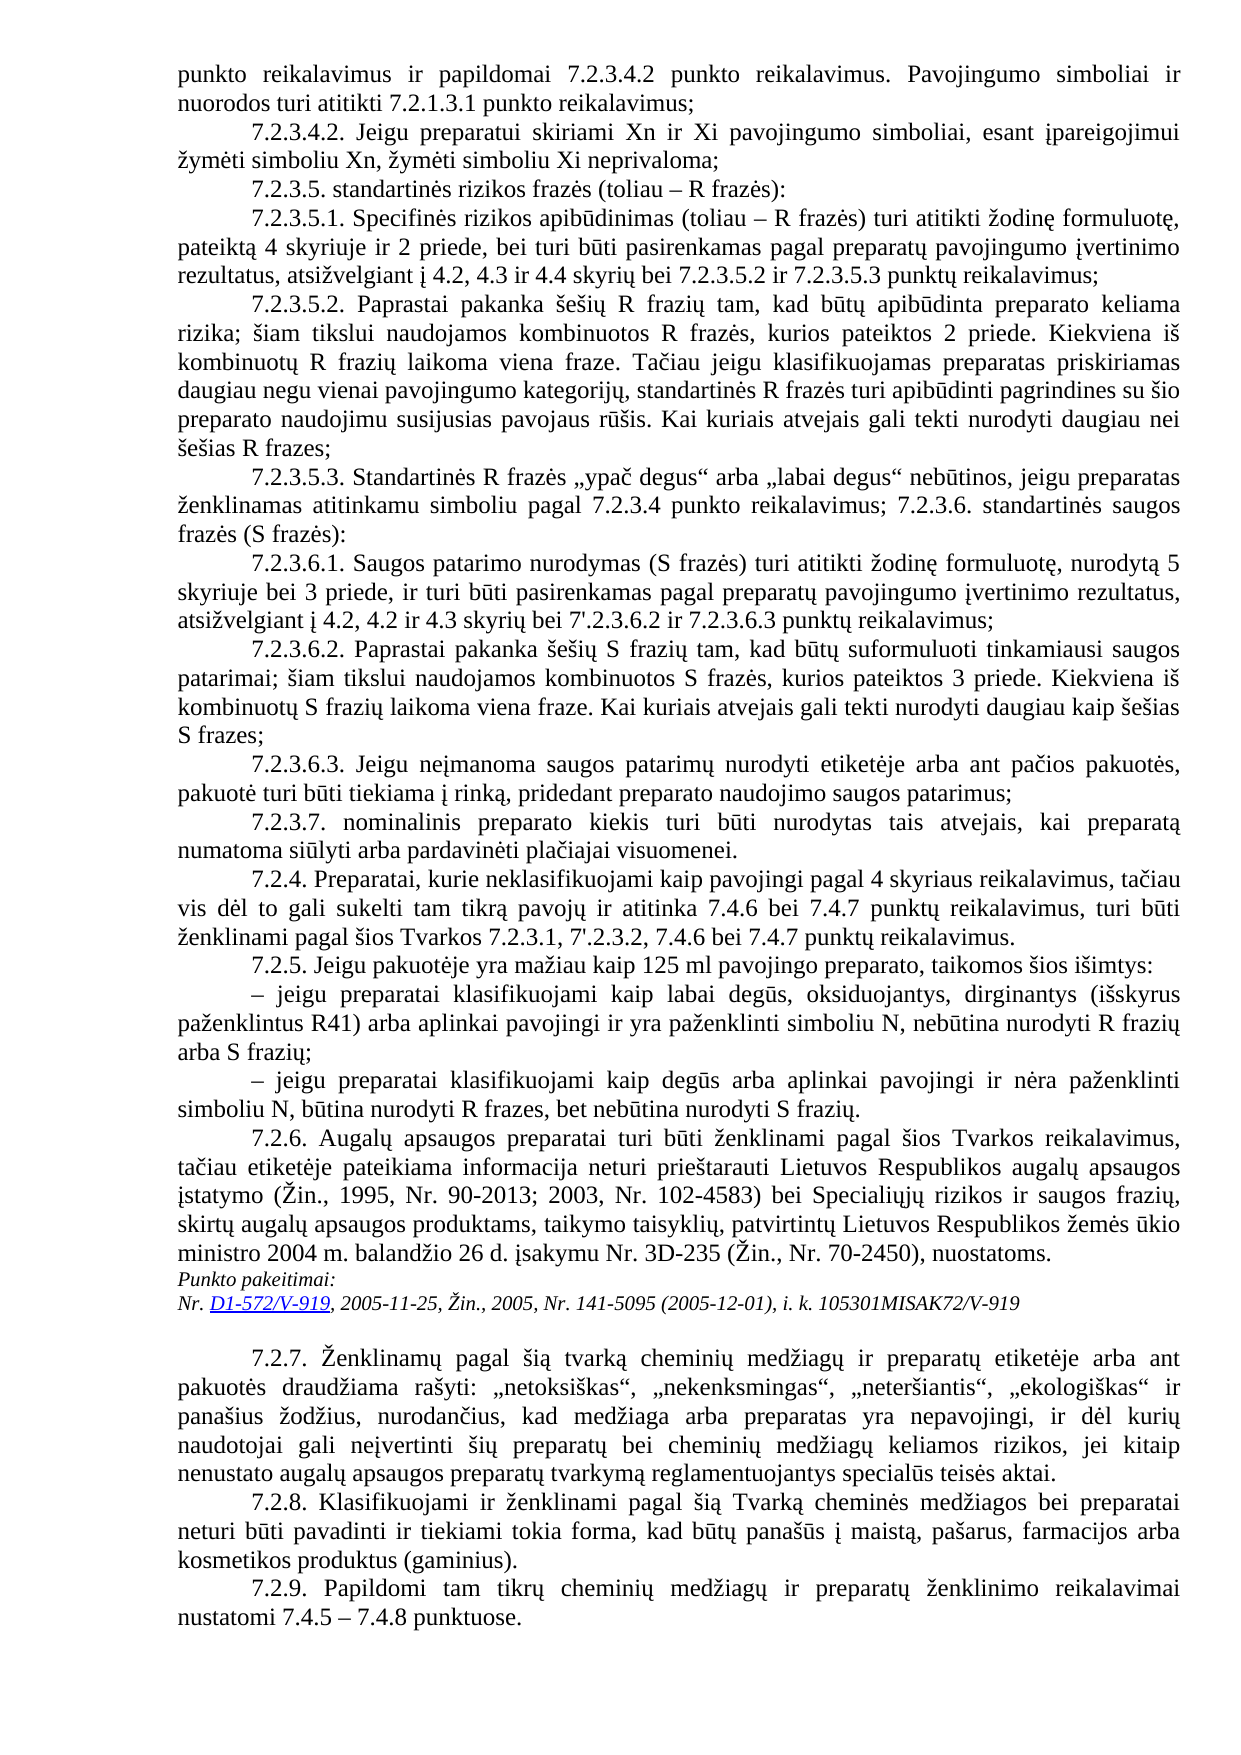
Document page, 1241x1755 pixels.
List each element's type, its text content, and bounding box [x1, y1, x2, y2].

text 7.2.5. Jeigu pakuotėje yra mažiau kaip 125 ml pavojingo preparato, taikomos šios išimtys: [177, 950, 1181, 979]
text – jeigu preparatai klasifikuojami kaip degūs arba aplinkai pavojingi ir nėra paženklinti simboliu N, būtina nurodyti R frazes, bet nebūtina nurodyti S frazių. [177, 1065, 1181, 1123]
text 7.2.4. Preparatai, kurie neklasifikuojami kaip pavojingi pagal 4 skyriaus reikalavimus, tačiau vis dėl to gali sukelti tam tikrą pavojų ir atitinka 7.4.6 bei 7.4.7 punktų reikalavimus, turi būti ženklinami pagal šios Tvarkos 7.2.3.1, 7'.2.3.2, 7.4.6 bei 7.4.7 punktų reikalavimus. [177, 864, 1181, 950]
text 7.2.3.5.3. Standartinės R frazės „ypač degus“ arba „labai degus“ nebūtinos, jeigu preparatas ženklinamas atitinkamu simboliu pagal 7.2.3.4 punkto reikalavimus; 7.2.3.6. standartinės saugos frazės (S frazės): [177, 462, 1181, 548]
text Punkto pakeitimai: [177, 1267, 1181, 1291]
text 7.2.9. Papildomi tam tikrų cheminių medžiagų ir preparatų ženklinimo reikalavimai nustatomi 7.4.5 – 7.4.8 punktuose. [177, 1573, 1181, 1631]
text 7.2.3.6.2. Paprastai pakanka šešių S frazių tam, kad būtų suformuluoti tinkamiausi saugos patarimai; šiam tikslui naudojamos kombinuotos S frazės, kurios pateiktos 3 priede. Kiekviena iš kombinuotų S frazių laikoma viena fraze. Kai kuriais atvejais gali tekti nurodyti daugiau kaip šešias S frazes; [177, 634, 1181, 749]
text 7.2.8. Klasifikuojami ir ženklinami pagal šią Tvarką cheminės medžiagos bei preparatai neturi būti pavadinti ir tiekiami tokia forma, kad būtų panašūs į maistą, pašarus, farmacijos arba kosmetikos produktus (gaminius). [177, 1487, 1181, 1573]
text 7.2.3.5. standartinės rizikos frazės (toliau – R frazės): [177, 174, 1181, 203]
text 7.2.3.6.1. Saugos patarimo nurodymas (S frazės) turi atitikti žodinę formuluotę, nurodytą 5 skyriuje bei 3 priede, ir turi būti pasirenkamas pagal preparatų pavojingumo įvertinimo rezultatus, atsižvelgiant į 4.2, 4.2 ir 4.3 skyrių bei 7'.2.3.6.2 ir 7.2.3.6.3 punktų reikalavimus; [177, 548, 1181, 634]
text 7.2.3.5.1. Specifinės rizikos apibūdinimas (toliau – R frazės) turi atitikti žodinę formuluotę, pateiktą 4 skyriuje ir 2 priede, bei turi būti pasirenkamas pagal preparatų pavojingumo įvertinimo rezultatus, atsižvelgiant į 4.2, 4.3 ir 4.4 skyrių bei 7.2.3.5.2 ir 7.2.3.5.3 punktų reikalavimus; [177, 203, 1181, 289]
text 7.2.3.5.2. Paprastai pakanka šešių R frazių tam, kad būtų apibūdinta preparato keliama rizika; šiam tikslui naudojamos kombinuotos R frazės, kurios pateiktos 2 priede. Kiekviena iš kombinuotų R frazių laikoma viena fraze. Tačiau jeigu klasifikuojamas preparatas priskiriamas daugiau negu vienai pavojingumo kategorijų, standartinės R frazės turi apibūdinti pagrindines su šio preparato naudojimu susijusias pavojaus rūšis. Kai kuriais atvejais gali tekti nurodyti daugiau nei šešias R frazes; [177, 289, 1181, 462]
text 7.2.3.6.3. Jeigu neįmanoma saugos patarimų nurodyti etiketėje arba ant pačios pakuotės, pakuotė turi būti tiekiama į rinką, pridedant preparato naudojimo saugos patarimus; [177, 749, 1181, 807]
text – jeigu preparatai klasifikuojami kaip labai degūs, oksiduojantys, dirginantys (išskyrus paženklintus R41) arba aplinkai pavojingi ir yra paženklinti simboliu N, nebūtina nurodyti R frazių arba S frazių; [177, 979, 1181, 1065]
text 7.2.3.4.2. Jeigu preparatui skiriami Xn ir Xi pavojingumo simboliai, esant įpareigojimui žymėti simboliu Xn, žymėti simboliu Xi neprivaloma; [177, 117, 1181, 174]
text punkto reikalavimus ir papildomai 7.2.3.4.2 punkto reikalavimus. Pavojingumo simboliai ir nuorodos turi atitikti 7.2.1.3.1 punkto reikalavimus; [177, 59, 1181, 117]
text 7.2.6. Augalų apsaugos preparatai turi būti ženklinami pagal šios Tvarkos reikalavimus, tačiau etiketėje pateikiama informacija neturi prieštarauti Lietuvos Respublikos augalų apsaugos įstatymo (Žin., 1995, Nr. 90-2013; 2003, Nr. 102-4583) bei Specialiųjų rizikos ir saugos frazių, skirtų augalų apsaugos produktams, taikymo taisyklių, patvirtintų Lietuvos Respublikos žemės ūkio ministro 2004 m. balandžio 26 d. įsakymu Nr. 3D-235 (Žin., Nr. 70-2450), nuostatoms. [177, 1123, 1181, 1267]
text 7.2.7. Ženklinamų pagal šią tvarką cheminių medžiagų ir preparatų etiketėje arba ant pakuotės draudžiama rašyti: „netoksiškas“, „nekenksmingas“, „neteršiantis“, „ekologiškas“ ir panašius žodžius, nurodančius, kad medžiaga arba preparatas yra nepavojingi, ir dėl kurių naudotojai gali neįvertinti šių preparatų bei cheminių medžiagų keliamos rizikos, jei kitaip nenustato augalų apsaugos preparatų tvarkymą reglamentuojantys specialūs teisės aktai. [177, 1343, 1181, 1487]
text Nr. D1-572/V-919, 2005-11-25, Žin., 2005, Nr. 141-5095 (2005-12-01), i. k. 105301MISAK72/V-919 [177, 1291, 1181, 1315]
text 7.2.3.7. nominalinis preparato kiekis turi būti nurodytas tais atvejais, kai preparatą numatoma siūlyti arba pardavinėti plačiajai visuomenei. [177, 807, 1181, 864]
